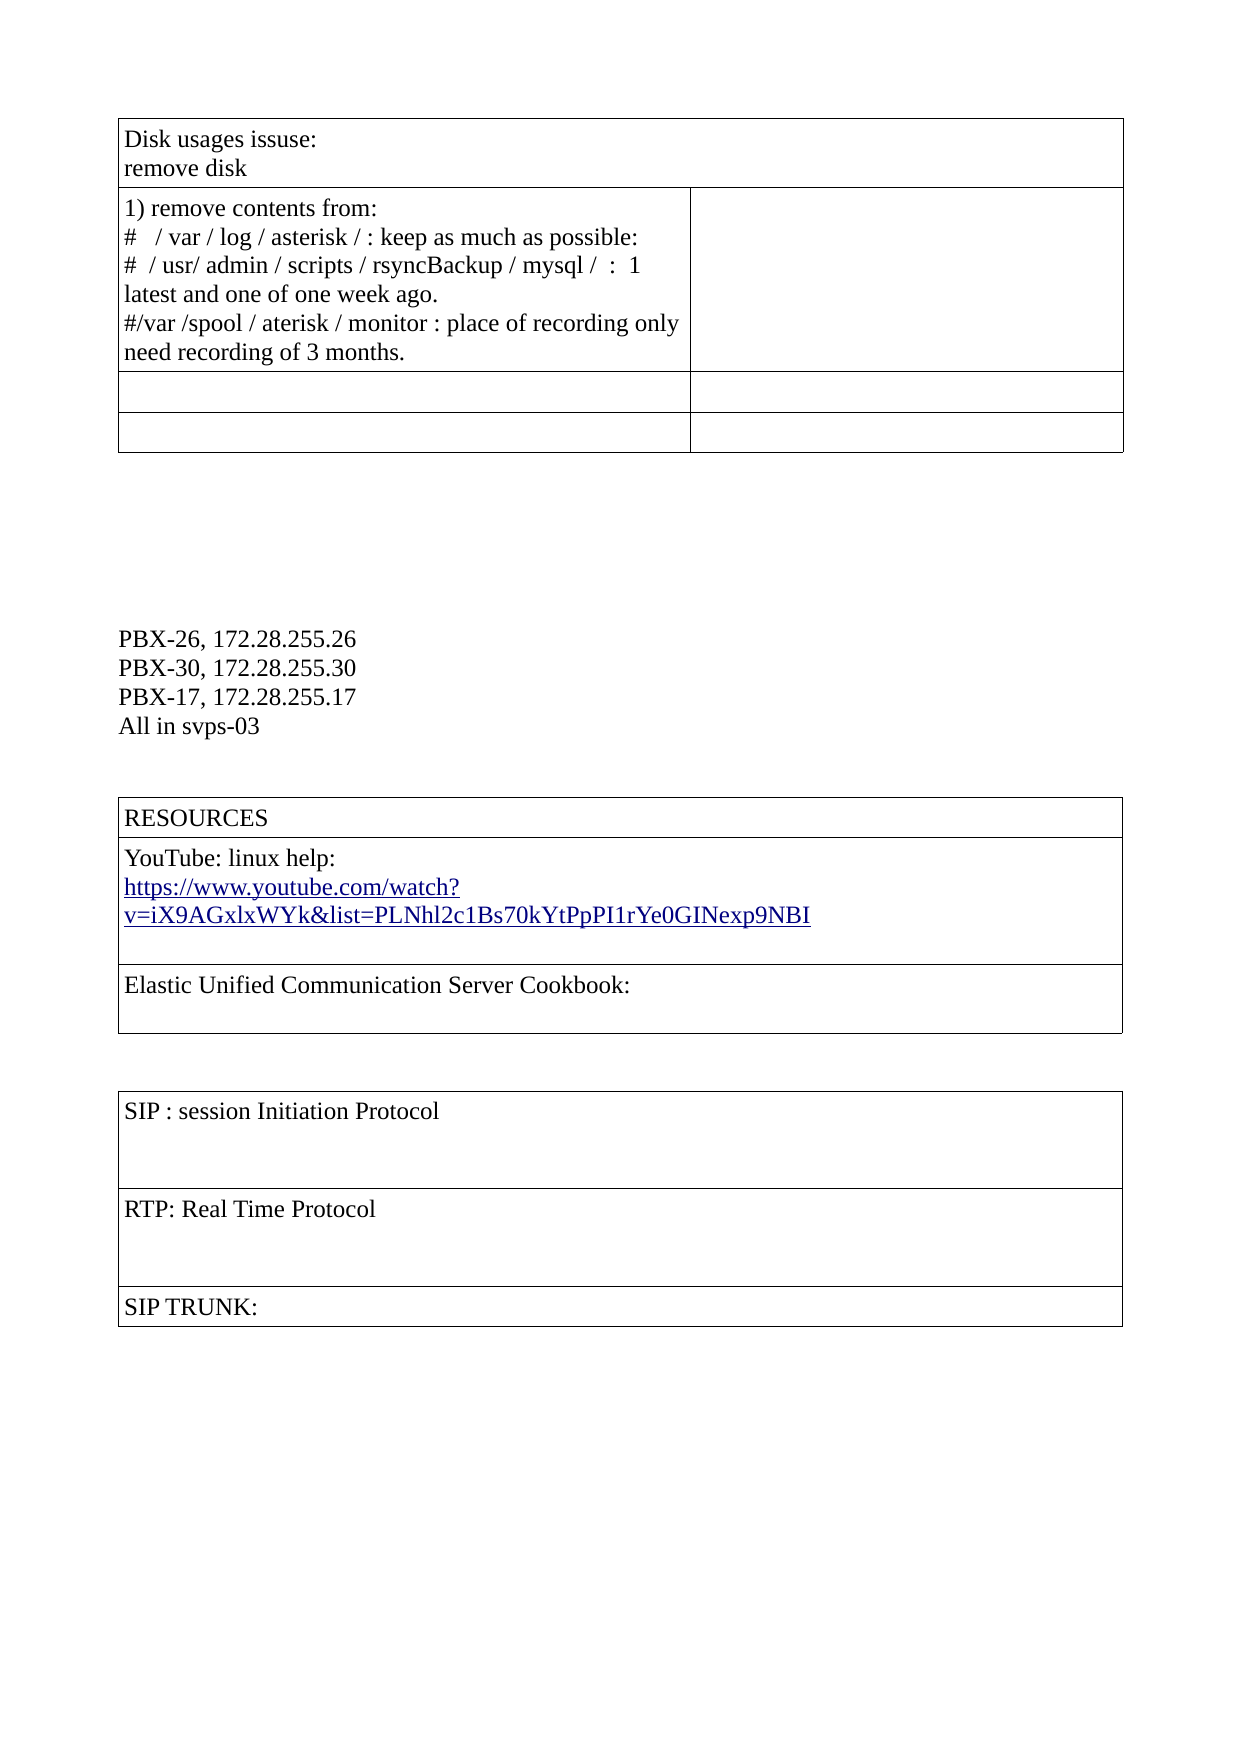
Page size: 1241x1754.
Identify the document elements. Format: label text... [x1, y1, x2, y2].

table_cell [691, 372, 1123, 412]
table_cell 1) remove contents from: # / var / log / asterisk / : keep as much as possible: # / usr/ admin / scripts / rsyncBackup / mysql / : 1 latest and one of one week ago. #/var /spool / aterisk / monitor : place of recording only need recording of 3 months. [119, 188, 690, 371]
table_cell RTP: Real Time Protocol [119, 1189, 1122, 1286]
text PBX-30, 172.28.255.30 [118, 653, 1122, 682]
text All in svps-03 [118, 711, 1122, 739]
table_cell Elastic Unified Communication Server Cookbook: [119, 965, 1122, 1033]
table_header Disk usages issuse: remove disk [119, 119, 1123, 187]
text PBX-17, 172.28.255.17 [118, 682, 1122, 711]
table_cell YouTube: linux help: https://www.youtube.com/watch?v=iX9AGxlxWYk&list=PLNhl2c1Bs70kYtPpPI1rYe0GINexp9NBI [119, 838, 1122, 964]
table_header RESOURCES [119, 798, 1122, 837]
table_header SIP : session Initiation Protocol [119, 1092, 1122, 1188]
text PBX-26, 172.28.255.26 [118, 624, 1122, 653]
table_cell SIP TRUNK: [119, 1287, 1122, 1326]
table_cell [119, 413, 690, 452]
table_cell [119, 372, 690, 412]
table_cell [691, 413, 1123, 452]
table_cell [691, 188, 1123, 371]
